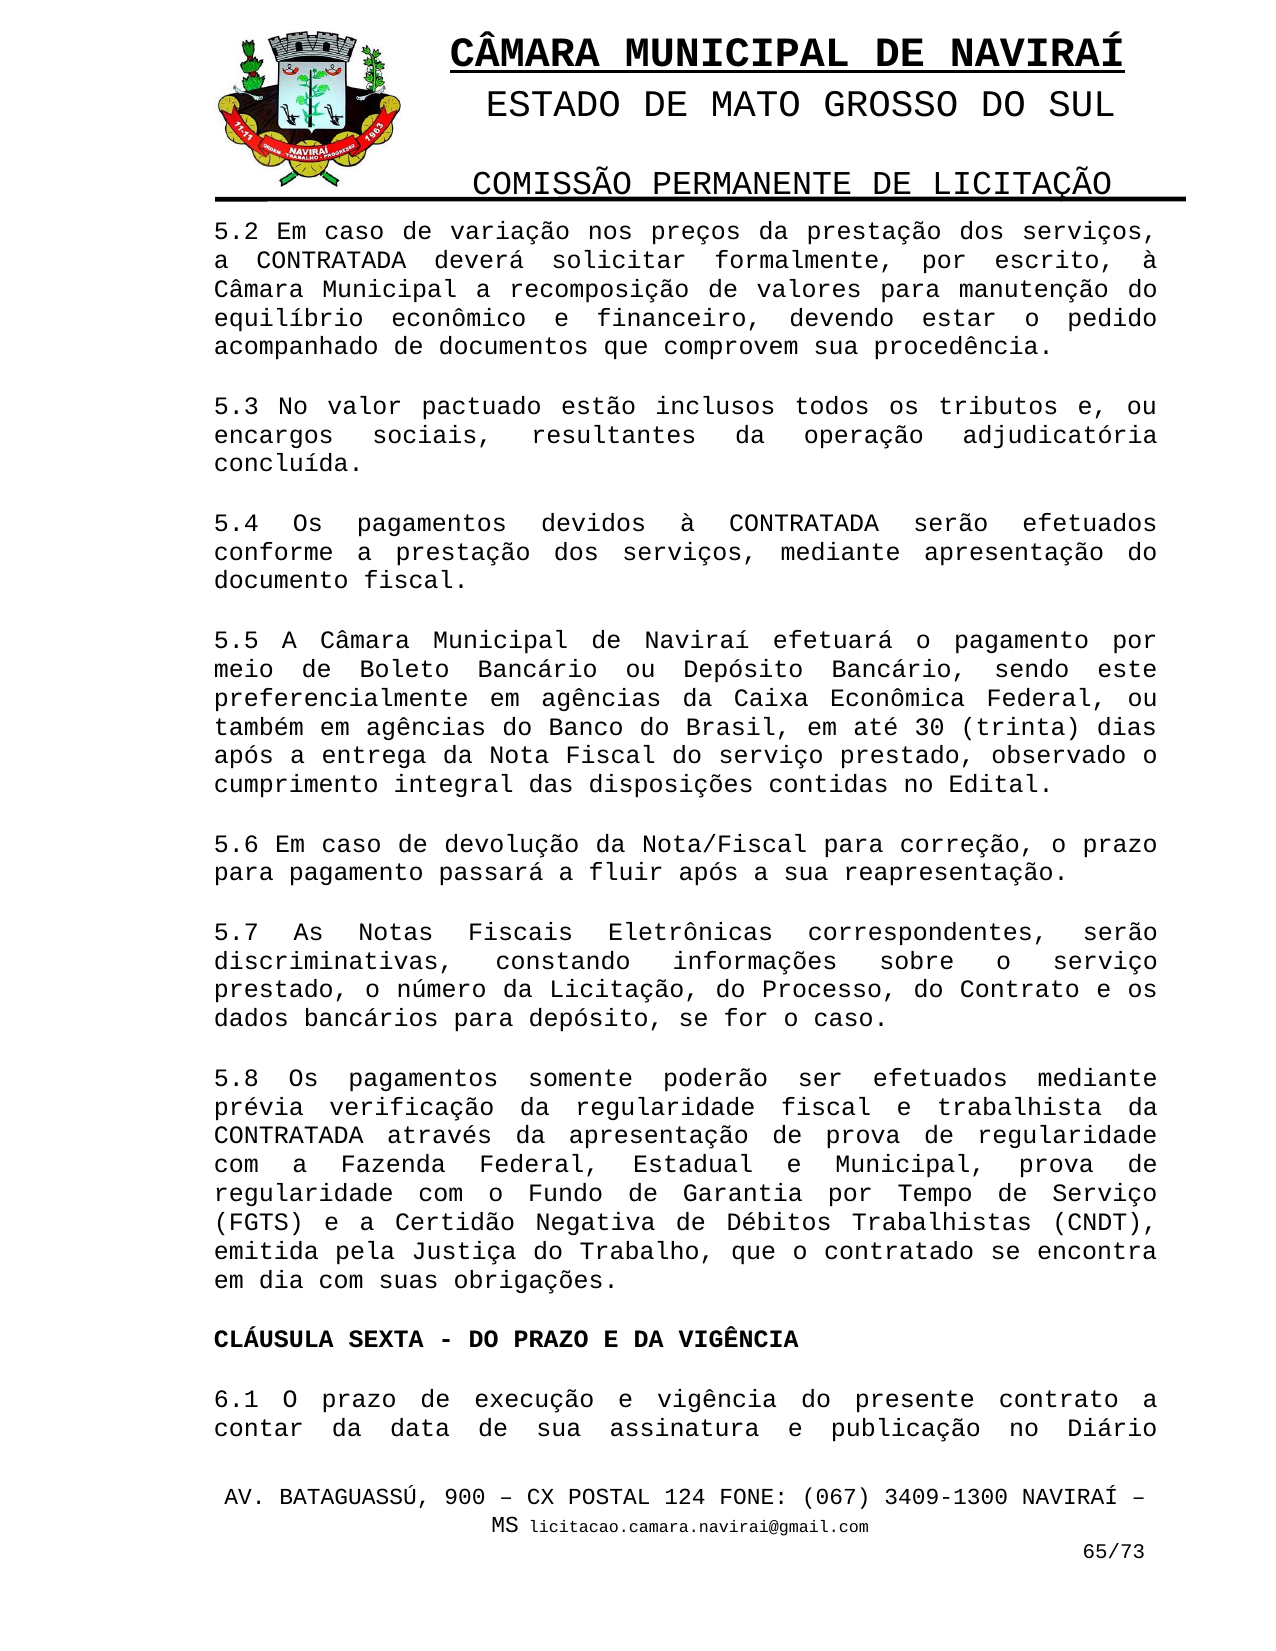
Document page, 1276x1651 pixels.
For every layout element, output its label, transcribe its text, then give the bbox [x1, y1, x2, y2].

text 5.7 As Notas Fiscais Eletrônicas correspondentes, serão discriminativas, constando informações sobre o serviço prestado, o número da Licitação, do Processo, do Contrato e os dados bancários para depósito, se for o caso. [213, 919, 1158, 1034]
text 5.2 Em caso de variação nos preços da prestação dos serviços, a CONTRATADA deverá solicitar formalmente, por escrito, à Câmara Municipal a recomposição de valores para manutenção do equilíbrio econômico e financeiro, devendo estar o pedido acompanhado de documentos que comprovem sua procedência. [213, 218, 1158, 362]
text 5.3 No valor pactuado estão inclusos todos os tributos e, ou encargos sociais, resultantes da operação adjudicatória concluída. [213, 393, 1158, 479]
text 5.8 Os pagamentos somente poderão ser efetuados mediante prévia verificação da regularidade fiscal e trabalhista da CONTRATADA através da apresentação de prova de regularidade com a Fazenda Federal, Estadual e Municipal, prova de regularidade com o Fundo de Garantia por Tempo de Serviço (FGTS) e a Certidão Negativa de Débitos Trabalhistas (CNDT), emitida pela Justiça do Trabalho, que o contratado se encontra em dia com suas obrigações. [213, 1065, 1158, 1296]
text 6.1 O prazo de execução e vigência do presente contrato a contar da data de sua assinatura e publicação no Diário [213, 1386, 1158, 1444]
text 5.5 A Câmara Municipal de Naviraí efetuará o pagamento por meio de Boleto Bancário ou Depósito Bancário, sendo este preferencialmente em agências da Caixa Econômica Federal, ou também em agências do Banco do Brasil, em até 30 (trinta) dias após a entrega da Nota Fiscal do serviço prestado, observado o cumprimento integral das disposições contidas no Edital. [213, 627, 1158, 800]
text 5.4 Os pagamentos devidos à CONTRATADA serão efetuados conforme a prestação dos serviços, mediante apresentação do documento fiscal. [213, 510, 1158, 596]
subtitle CLÁUSULA SEXTA - DO PRAZO E DA VIGÊNCIA [213, 1327, 1172, 1355]
text 5.6 Em caso de devolução da Nota/Fiscal para correção, o prazo para pagamento passará a fluir após a sua reapresentação. [213, 831, 1158, 888]
